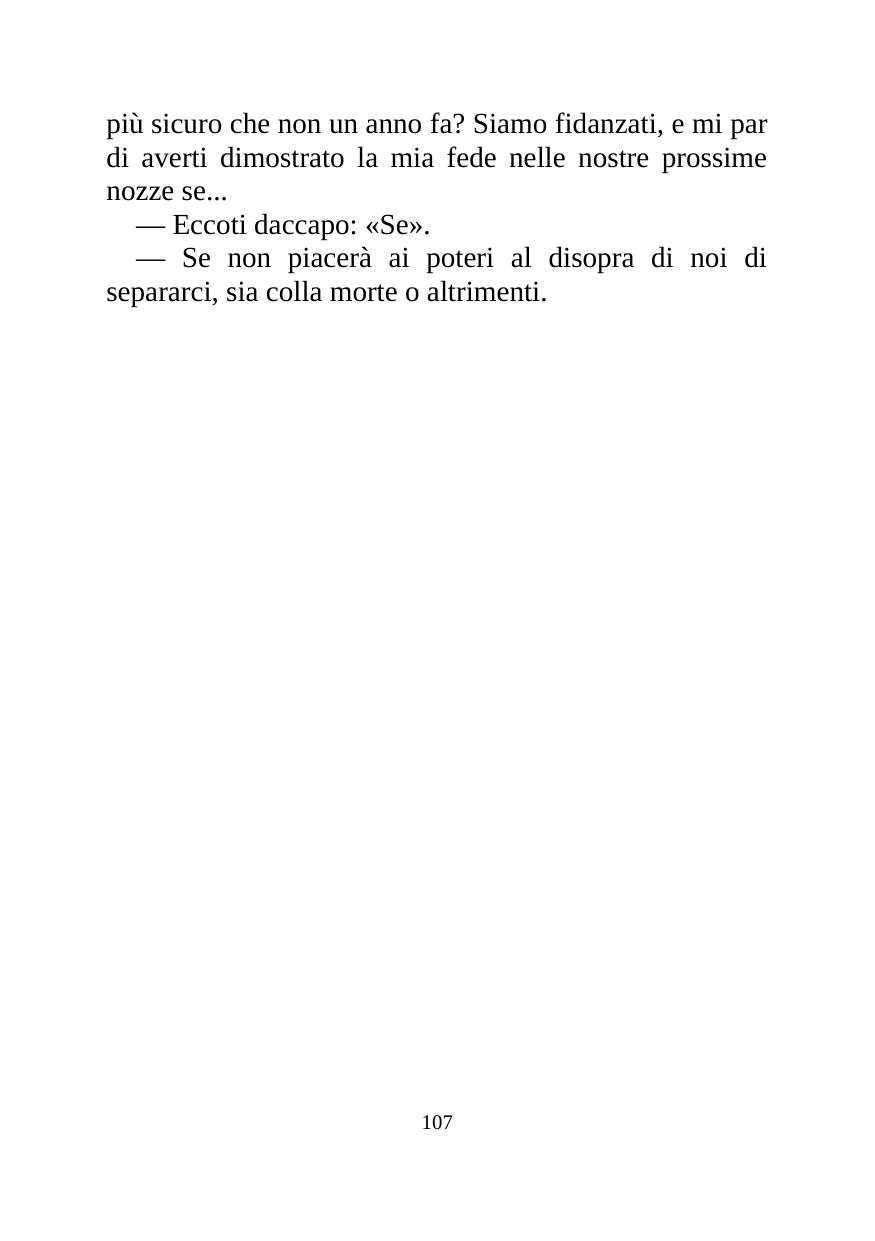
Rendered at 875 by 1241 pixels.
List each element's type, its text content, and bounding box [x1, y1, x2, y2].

text più sicuro che non un anno fa? Siamo fidanzati, e mi par di averti dimostrato la mia fede nelle nostre prossime nozze se... [106, 106, 768, 207]
text — Se non piacerà ai poteri al disopra di noi di separarci, sia colla morte o altrimenti. [106, 240, 768, 307]
text — Eccoti daccapo: «Se». [106, 207, 768, 240]
